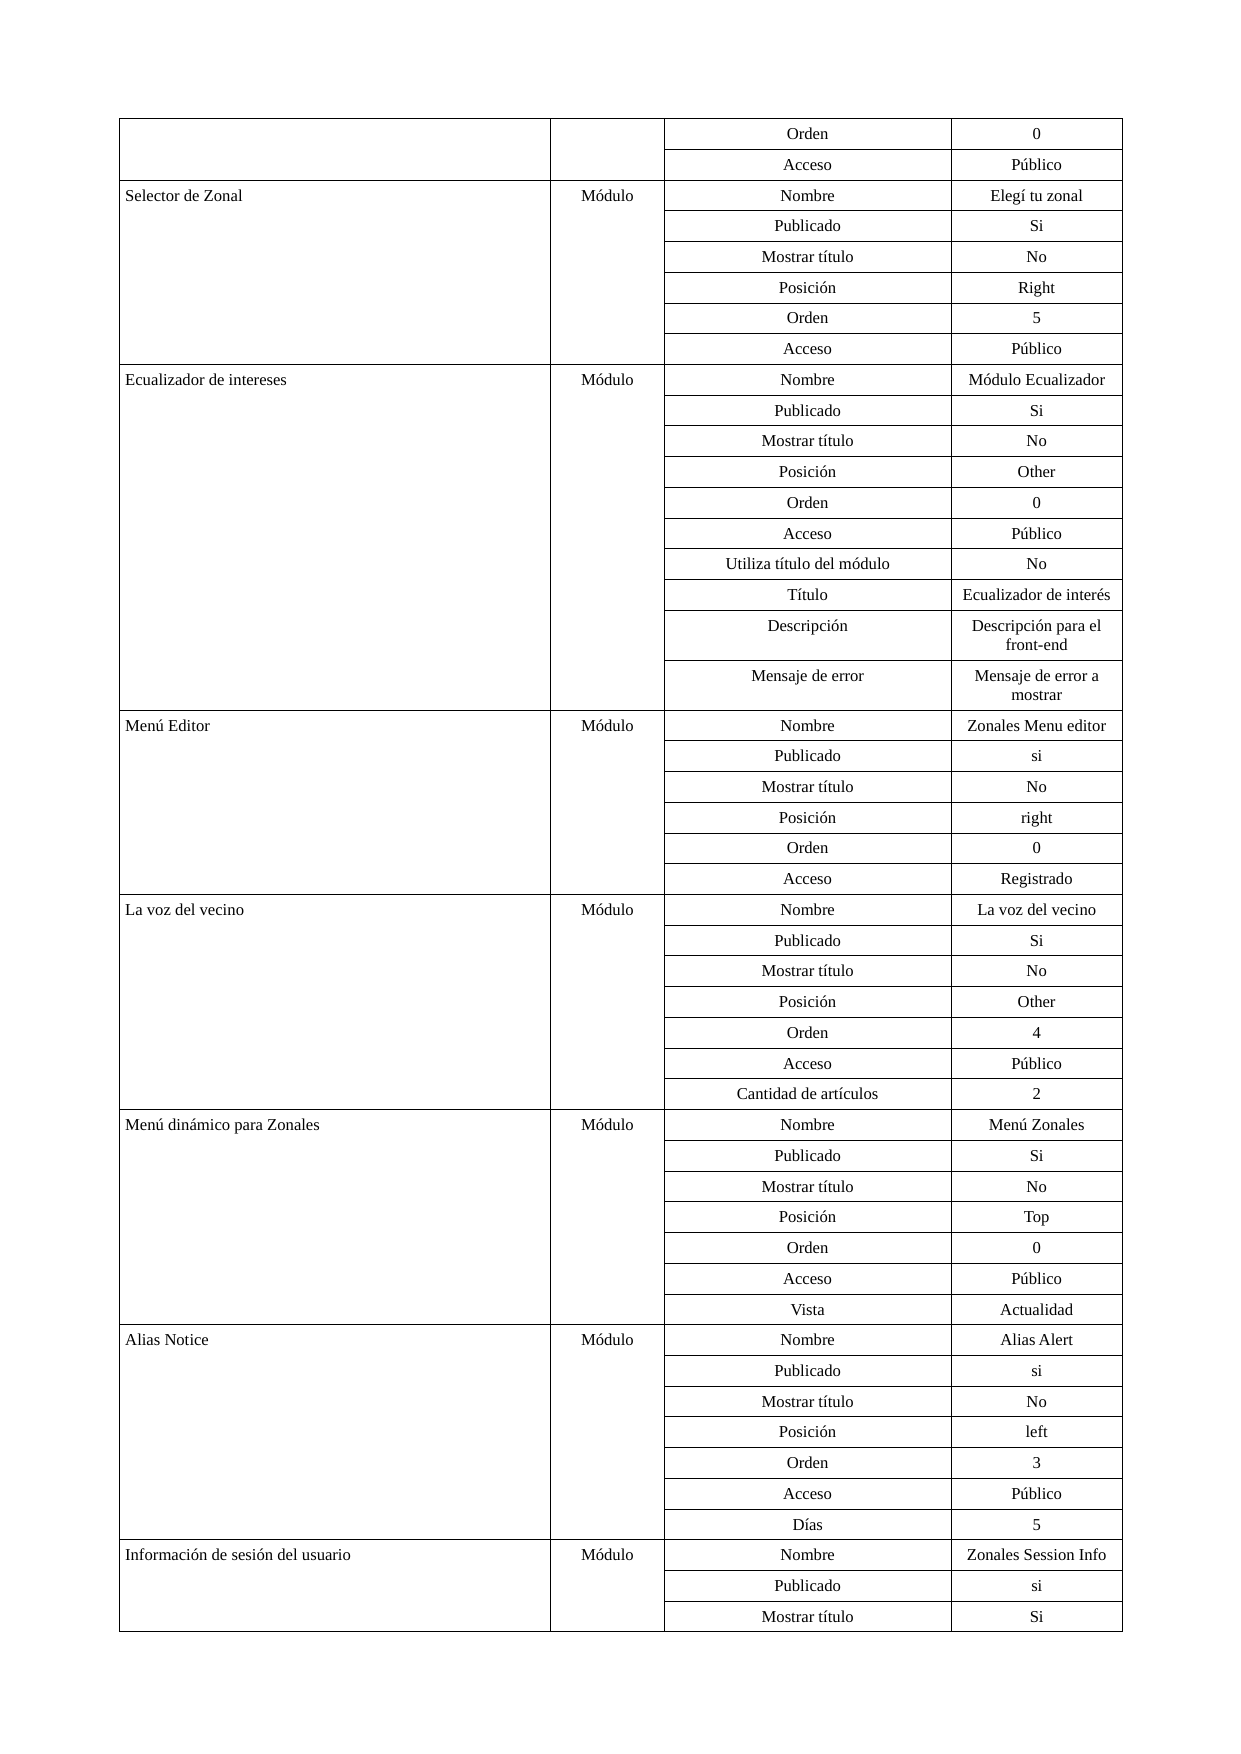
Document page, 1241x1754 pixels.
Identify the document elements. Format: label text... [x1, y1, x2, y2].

table_cell Módulo Ecualizador [952, 365, 1122, 395]
table_cell Módulo [551, 1540, 664, 1631]
table_cell Publicado [665, 211, 951, 241]
table_cell 5 [952, 1510, 1122, 1539]
table_cell Mensaje de error a mostrar [952, 661, 1122, 709]
table_cell No [952, 956, 1122, 986]
table_cell left [952, 1417, 1122, 1447]
table_cell Mostrar título [665, 242, 951, 272]
table_cell No [952, 1387, 1122, 1416]
table_cell Top [952, 1202, 1122, 1232]
table_cell Menú dinámico para Zonales [120, 1110, 550, 1324]
table_cell Información de sesión del usuario [120, 1540, 550, 1631]
table_cell Descripción [665, 611, 951, 660]
table_cell Días [665, 1510, 951, 1539]
table_cell Público [952, 334, 1122, 364]
table_cell Nombre [665, 181, 951, 210]
table_cell si [952, 1571, 1122, 1601]
table_cell Publicado [665, 926, 951, 955]
table_cell Orden [665, 1018, 951, 1048]
table_cell Orden [665, 304, 951, 333]
table_cell No [952, 549, 1122, 579]
table_cell Mostrar título [665, 426, 951, 456]
table_cell Mostrar título [665, 956, 951, 986]
table_cell Cantidad de artículos [665, 1079, 951, 1109]
table_cell Descripción para el front-end [952, 611, 1122, 660]
table_cell Módulo [551, 711, 664, 894]
table_cell Other [952, 987, 1122, 1017]
table_cell Publicado [665, 1141, 951, 1171]
table_cell Mostrar título [665, 1602, 951, 1631]
table_cell Posición [665, 803, 951, 832]
table_cell Other [952, 457, 1122, 487]
table_cell 0 [952, 1233, 1122, 1263]
table_cell Zonales Session Info [952, 1540, 1122, 1570]
table_cell Nombre [665, 365, 951, 395]
table_cell right [952, 803, 1122, 832]
table_cell Posición [665, 1202, 951, 1232]
table_cell Mensaje de error [665, 661, 951, 709]
table_cell Posición [665, 273, 951, 302]
table_cell Publicado [665, 1571, 951, 1601]
table_cell Mostrar título [665, 1387, 951, 1416]
table_cell 4 [952, 1018, 1122, 1048]
table_cell Menú Zonales [952, 1110, 1122, 1140]
table_cell Acceso [665, 1049, 951, 1078]
table_cell Si [952, 926, 1122, 955]
table_cell Mostrar título [665, 772, 951, 802]
table_cell Nombre [665, 1325, 951, 1355]
table_cell Acceso [665, 334, 951, 364]
table_cell Acceso [665, 519, 951, 548]
table_cell Público [952, 1049, 1122, 1078]
table_cell La voz del vecino [120, 895, 550, 1109]
table_cell Acceso [665, 1479, 951, 1508]
table_cell Ecualizador de interés [952, 580, 1122, 610]
table_cell Orden [665, 834, 951, 863]
table_cell Nombre [665, 1110, 951, 1140]
table_cell 3 [952, 1448, 1122, 1478]
table_cell Orden [665, 1233, 951, 1263]
table_cell Nombre [665, 711, 951, 740]
table_cell Módulo [551, 181, 664, 364]
table_cell No [952, 772, 1122, 802]
table_cell Posición [665, 457, 951, 487]
table_cell si [952, 741, 1122, 771]
table_cell Público [952, 1479, 1122, 1508]
table_cell Si [952, 1141, 1122, 1171]
table_cell Vista [665, 1295, 951, 1324]
table_cell Acceso [665, 864, 951, 894]
table_cell Right [952, 273, 1122, 302]
table_cell Publicado [665, 1356, 951, 1386]
table_cell Ecualizador de intereses [120, 365, 550, 709]
table_cell Menú Editor [120, 711, 550, 894]
table_cell [551, 119, 664, 179]
table_cell Si [952, 1602, 1122, 1631]
table_cell 0 [952, 834, 1122, 863]
table_cell Módulo [551, 365, 664, 709]
table_cell Orden [665, 119, 951, 149]
table_cell Si [952, 211, 1122, 241]
table_cell Utiliza título del módulo [665, 549, 951, 579]
table_cell Acceso [665, 1264, 951, 1293]
table_cell Registrado [952, 864, 1122, 894]
table_cell Selector de Zonal [120, 181, 550, 364]
table_cell Orden [665, 1448, 951, 1478]
table_cell Si [952, 396, 1122, 425]
table_cell No [952, 426, 1122, 456]
table_cell Actualidad [952, 1295, 1122, 1324]
table_cell Módulo [551, 895, 664, 1109]
table_cell Posición [665, 1417, 951, 1447]
table_cell La voz del vecino [952, 895, 1122, 925]
table_cell Módulo [551, 1110, 664, 1324]
table_cell Título [665, 580, 951, 610]
table_cell [120, 119, 550, 179]
table_cell Nombre [665, 895, 951, 925]
table_cell No [952, 242, 1122, 272]
table_cell 2 [952, 1079, 1122, 1109]
table_cell Orden [665, 488, 951, 518]
table_cell Publicado [665, 396, 951, 425]
table_cell Zonales Menu editor [952, 711, 1122, 740]
table_cell 5 [952, 304, 1122, 333]
table_cell Acceso [665, 150, 951, 179]
table_cell Alias Alert [952, 1325, 1122, 1355]
table_cell Público [952, 519, 1122, 548]
table_cell Módulo [551, 1325, 664, 1539]
table_cell 0 [952, 488, 1122, 518]
table_cell No [952, 1172, 1122, 1201]
table_cell Elegí tu zonal [952, 181, 1122, 210]
table_cell Posición [665, 987, 951, 1017]
table_cell Público [952, 1264, 1122, 1293]
table_cell Nombre [665, 1540, 951, 1570]
table_cell Público [952, 150, 1122, 179]
table_cell Publicado [665, 741, 951, 771]
table_cell 0 [952, 119, 1122, 149]
table_cell si [952, 1356, 1122, 1386]
table_cell Alias Notice [120, 1325, 550, 1539]
table_cell Mostrar título [665, 1172, 951, 1201]
